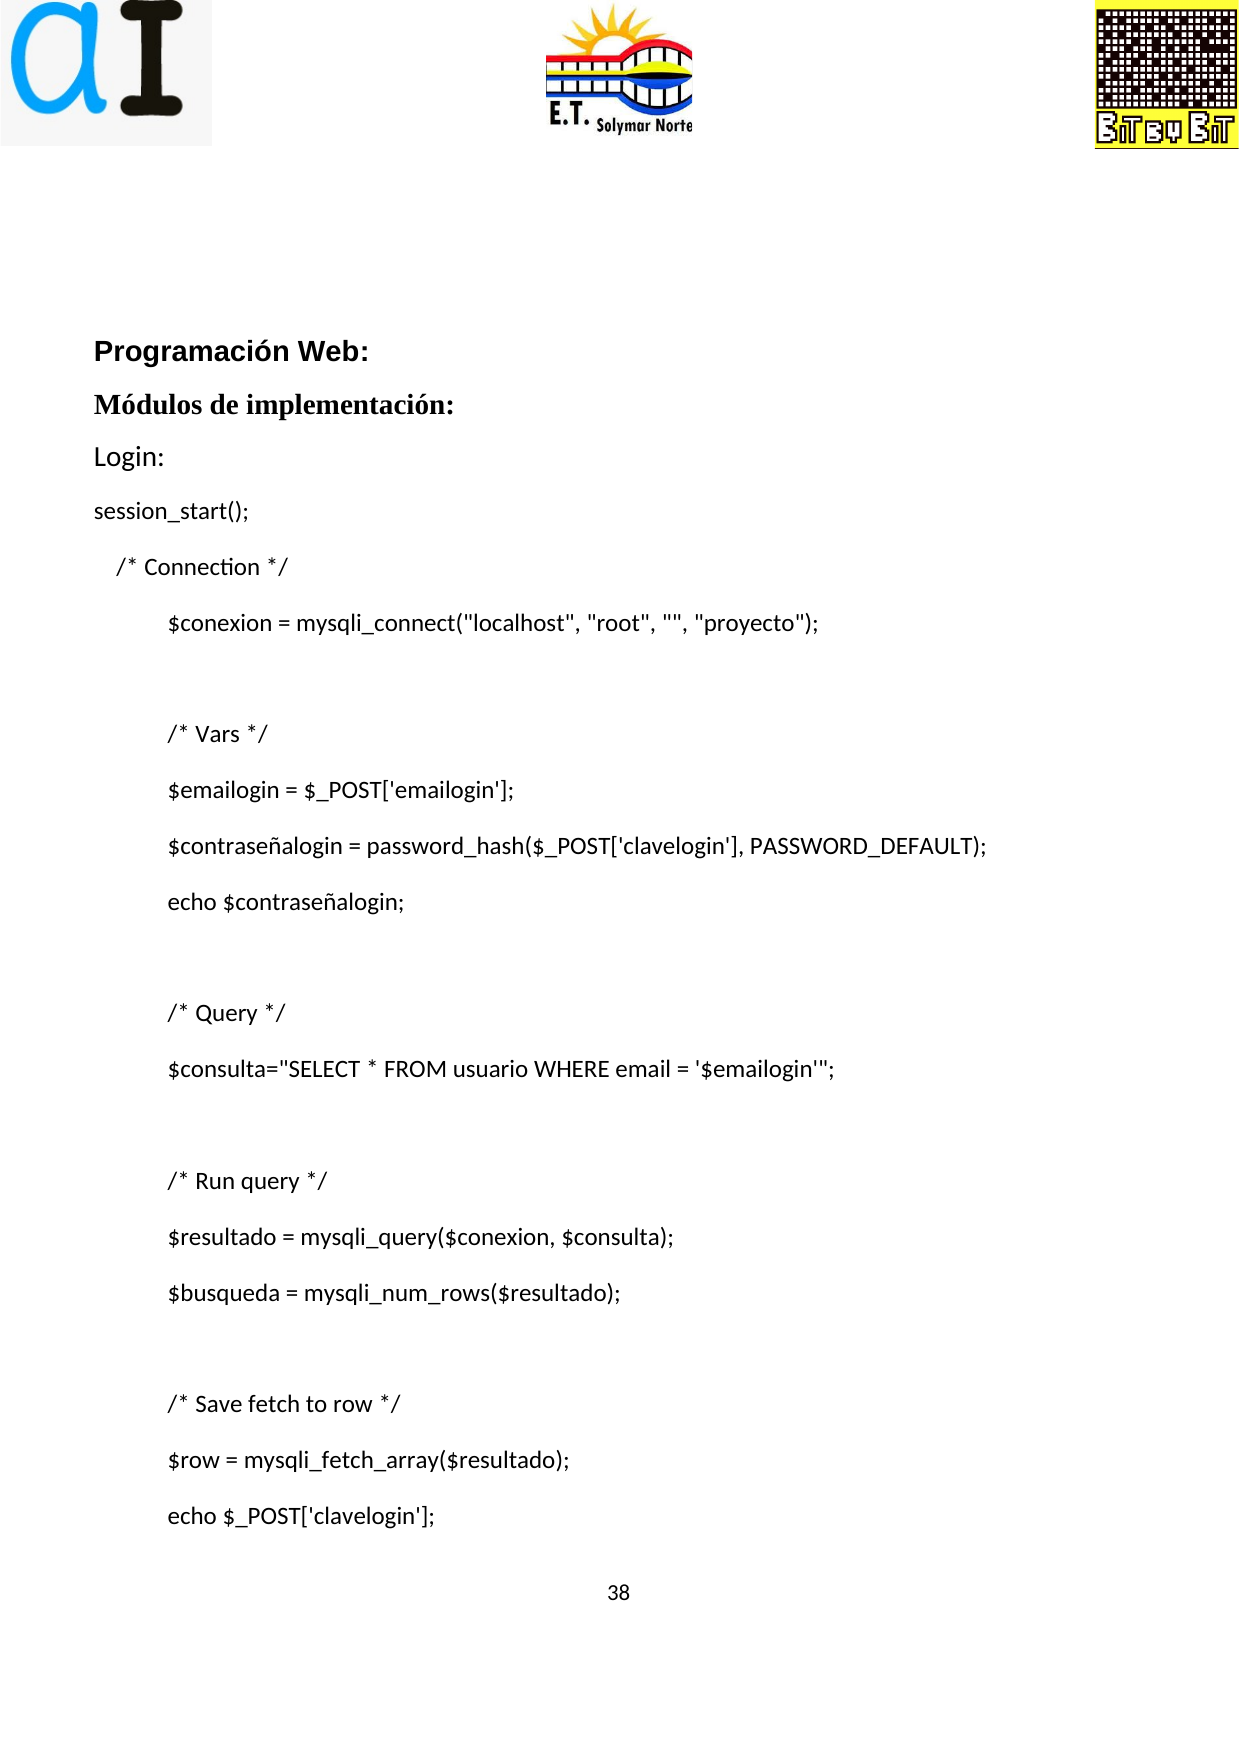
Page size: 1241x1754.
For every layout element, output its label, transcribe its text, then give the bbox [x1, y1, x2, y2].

picture [546, 0, 693, 146]
text /* Save fetch to row */ [94, 1388, 1143, 1419]
text /* Query */ [94, 998, 1143, 1028]
text Login: [94, 438, 1143, 473]
text /* Run query */ [94, 1165, 1143, 1196]
picture [1094, 0, 1239, 149]
text echo $_POST['clavelogin']; [94, 1500, 1143, 1531]
text /* Connection */ [94, 551, 1143, 581]
picture [0, 0, 212, 146]
text $busqueda = mysqli_num_rows($resultado); [94, 1277, 1143, 1307]
text $emailogin = $_POST['emailogin']; [94, 774, 1143, 805]
text $conexion = mysqli_connect("localhost", "root", "", "proyecto"); [94, 607, 1143, 637]
subtitle Programación Web: [94, 334, 1143, 367]
text /* Vars */ [94, 718, 1143, 749]
text $contraseñalogin = password_hash($_POST['clavelogin'], PASSWORD_DEFAULT); [94, 830, 1143, 861]
text $consulta="SELECT * FROM usuario WHERE email = '$emailogin'"; [94, 1053, 1143, 1084]
text session_start(); [94, 495, 1143, 526]
text $row = mysqli_fetch_array($resultado); [94, 1444, 1143, 1475]
text $resultado = mysqli_query($conexion, $consulta); [94, 1221, 1143, 1251]
text echo $contraseñalogin; [94, 886, 1143, 916]
subtitle Módulos de implementación: [94, 387, 1143, 420]
